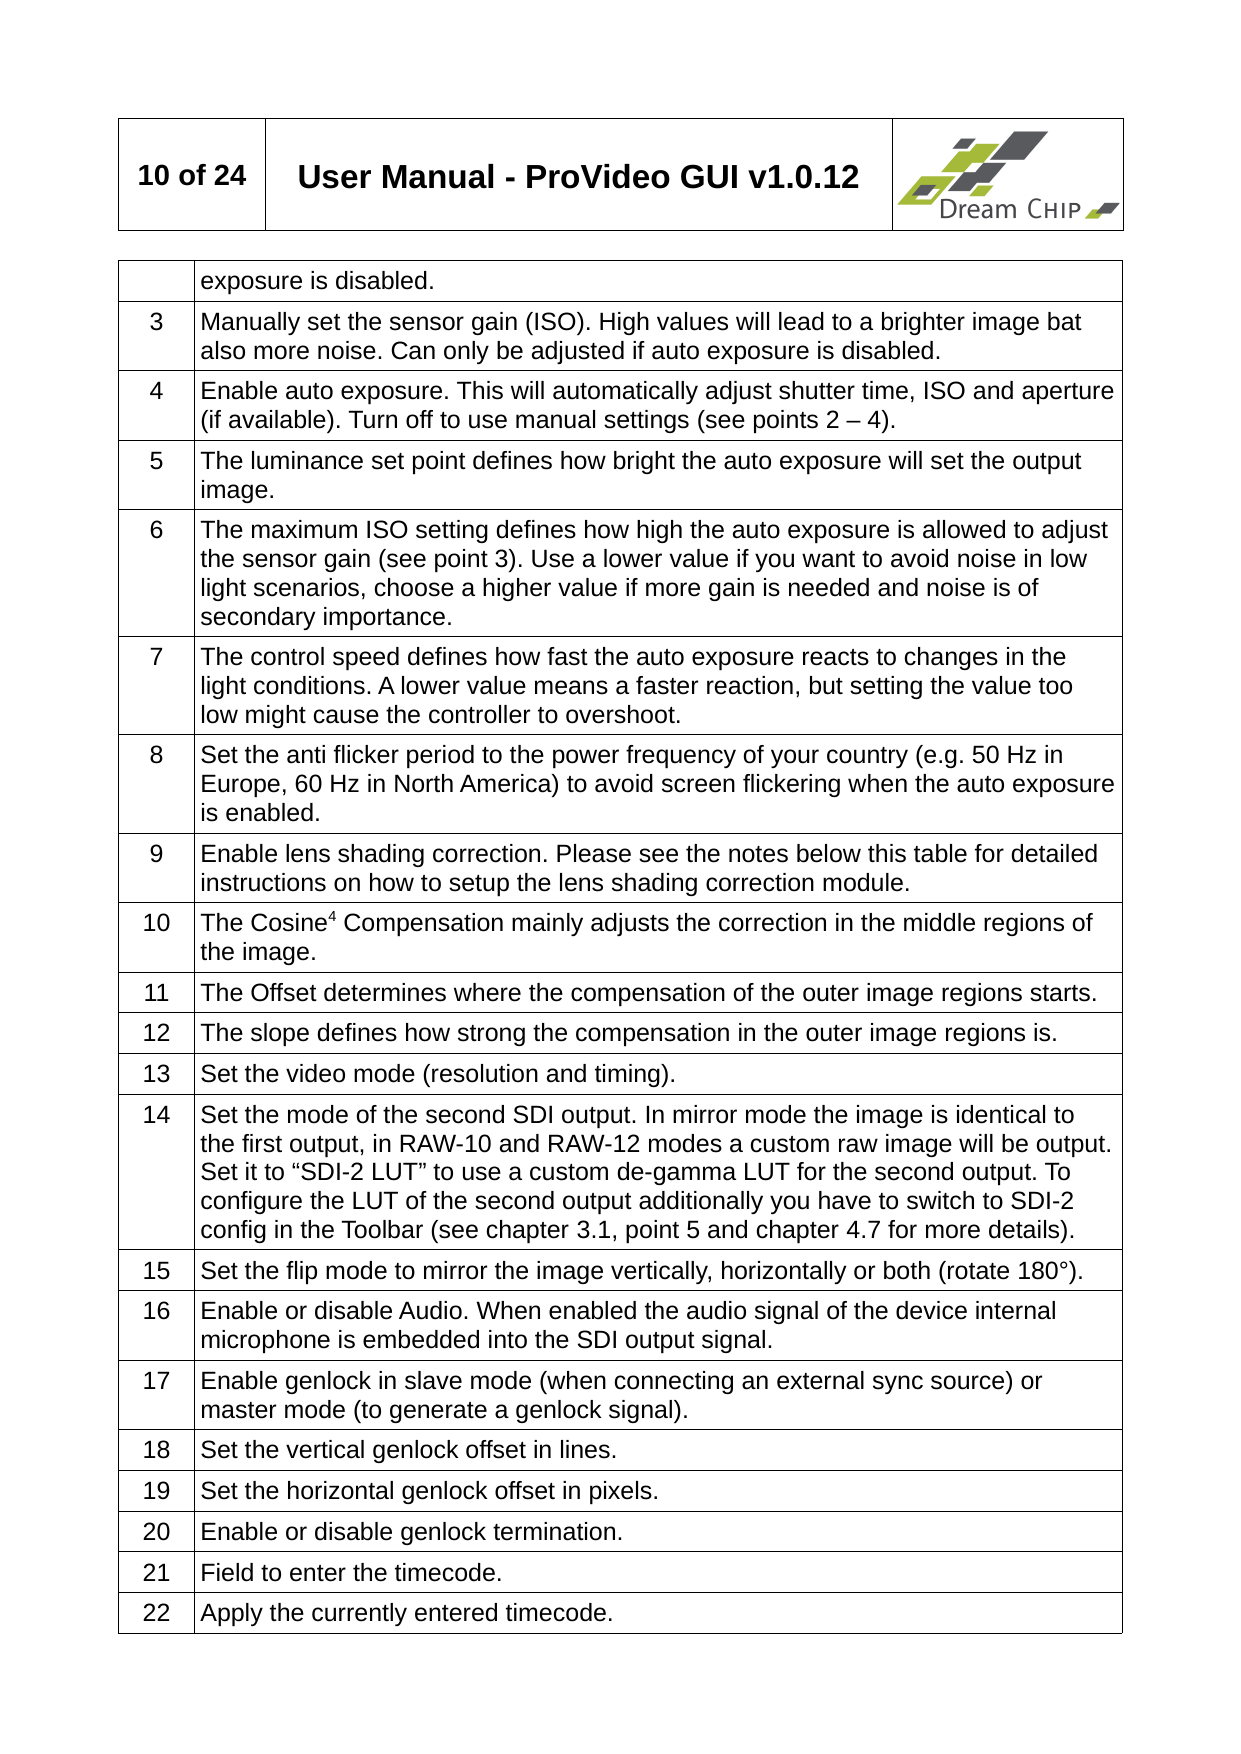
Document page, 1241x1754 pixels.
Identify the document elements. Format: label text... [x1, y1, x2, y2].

table_cell Enable auto exposure. This will automatically adjust shutter time, ISO and aperture (if available). Turn off to use manual settings (see points 2 – 4). [195, 371, 1122, 439]
table_cell Set the vertical genlock offset in lines. [195, 1430, 1122, 1470]
table_cell Enable or disable Audio. When enabled the audio signal of the device internal microphone is embedded into the SDI output signal. [195, 1291, 1122, 1359]
table_cell 20 [119, 1512, 194, 1551]
table_cell The Cosine4 Compensation mainly adjusts the correction in the middle regions of the image. [195, 903, 1122, 971]
table_cell 4 [119, 371, 194, 439]
table_cell 9 [119, 834, 194, 902]
table_cell 11 [119, 973, 194, 1012]
table_cell Set the horizontal genlock offset in pixels. [195, 1471, 1122, 1511]
table_cell 22 [119, 1593, 194, 1633]
table_cell Apply the currently entered timecode. [195, 1593, 1122, 1633]
table_cell 7 [119, 637, 194, 734]
table_cell 14 [119, 1095, 194, 1249]
table_cell 3 [119, 302, 194, 370]
table_cell 19 [119, 1471, 194, 1511]
table_cell The Offset determines where the compensation of the outer image regions starts. [195, 973, 1122, 1012]
table_cell The slope defines how strong the compensation in the outer image regions is. [195, 1013, 1122, 1053]
table_cell 15 [119, 1250, 194, 1290]
table_cell The luminance set point defines how bright the auto exposure will set the output image. [195, 441, 1122, 509]
table_cell Field to enter the timecode. [195, 1552, 1122, 1592]
table_cell 12 [119, 1013, 194, 1053]
table_cell Manually set the sensor gain (ISO). High values will lead to a brighter image bat also more noise. Can only be adjusted if auto exposure is disabled. [195, 302, 1122, 370]
table_cell Set the anti flicker period to the power frequency of your country (e.g. 50 Hz in Europe, 60 Hz in North America) to avoid screen flickering when the auto exposure is enabled. [195, 735, 1122, 832]
table_cell Enable genlock in slave mode (when connecting an external sync source) or master mode (to generate a genlock signal). [195, 1361, 1122, 1429]
table_cell The control speed defines how fast the auto exposure reacts to changes in the light conditions. A lower value means a faster reaction, but setting the value too low might cause the controller to overshoot. [195, 637, 1122, 734]
table_cell 10 [119, 903, 194, 971]
table_cell exposure is disabled. [195, 261, 1122, 301]
table_cell Enable or disable genlock termination. [195, 1512, 1122, 1551]
table_cell 16 [119, 1291, 194, 1359]
table_cell Set the mode of the second SDI output. In mirror mode the image is identical to the first output, in RAW-10 and RAW-12 modes a custom raw image will be output. Set it to “SDI-2 LUT” to use a custom de-gamma LUT for the second output. To configure the LUT of the second output additionally you have to switch to SDI-2 config in the Toolbar (see chapter 3.1, point 5 and chapter 4.7 for more details). [195, 1095, 1122, 1249]
table_cell 18 [119, 1430, 194, 1470]
table_cell 5 [119, 441, 194, 509]
table_cell Enable lens shading correction. Please see the notes below this table for detailed instructions on how to setup the lens shading correction module. [195, 834, 1122, 902]
table_cell 17 [119, 1361, 194, 1429]
table_cell 6 [119, 510, 194, 636]
table_cell The maximum ISO setting defines how high the auto exposure is allowed to adjust the sensor gain (see point 3). Use a lower value if you want to avoid noise in low light scenarios, choose a higher value if more gain is needed and noise is of secondary importance. [195, 510, 1122, 636]
table_cell Set the flip mode to mirror the image vertically, horizontally or both (rotate 180°). [195, 1250, 1122, 1290]
picture [897, 130, 1120, 220]
table_cell 8 [119, 735, 194, 832]
table_cell 21 [119, 1552, 194, 1592]
table_cell [119, 261, 194, 301]
table_cell 13 [119, 1054, 194, 1094]
table_cell Set the video mode (resolution and timing). [195, 1054, 1122, 1094]
